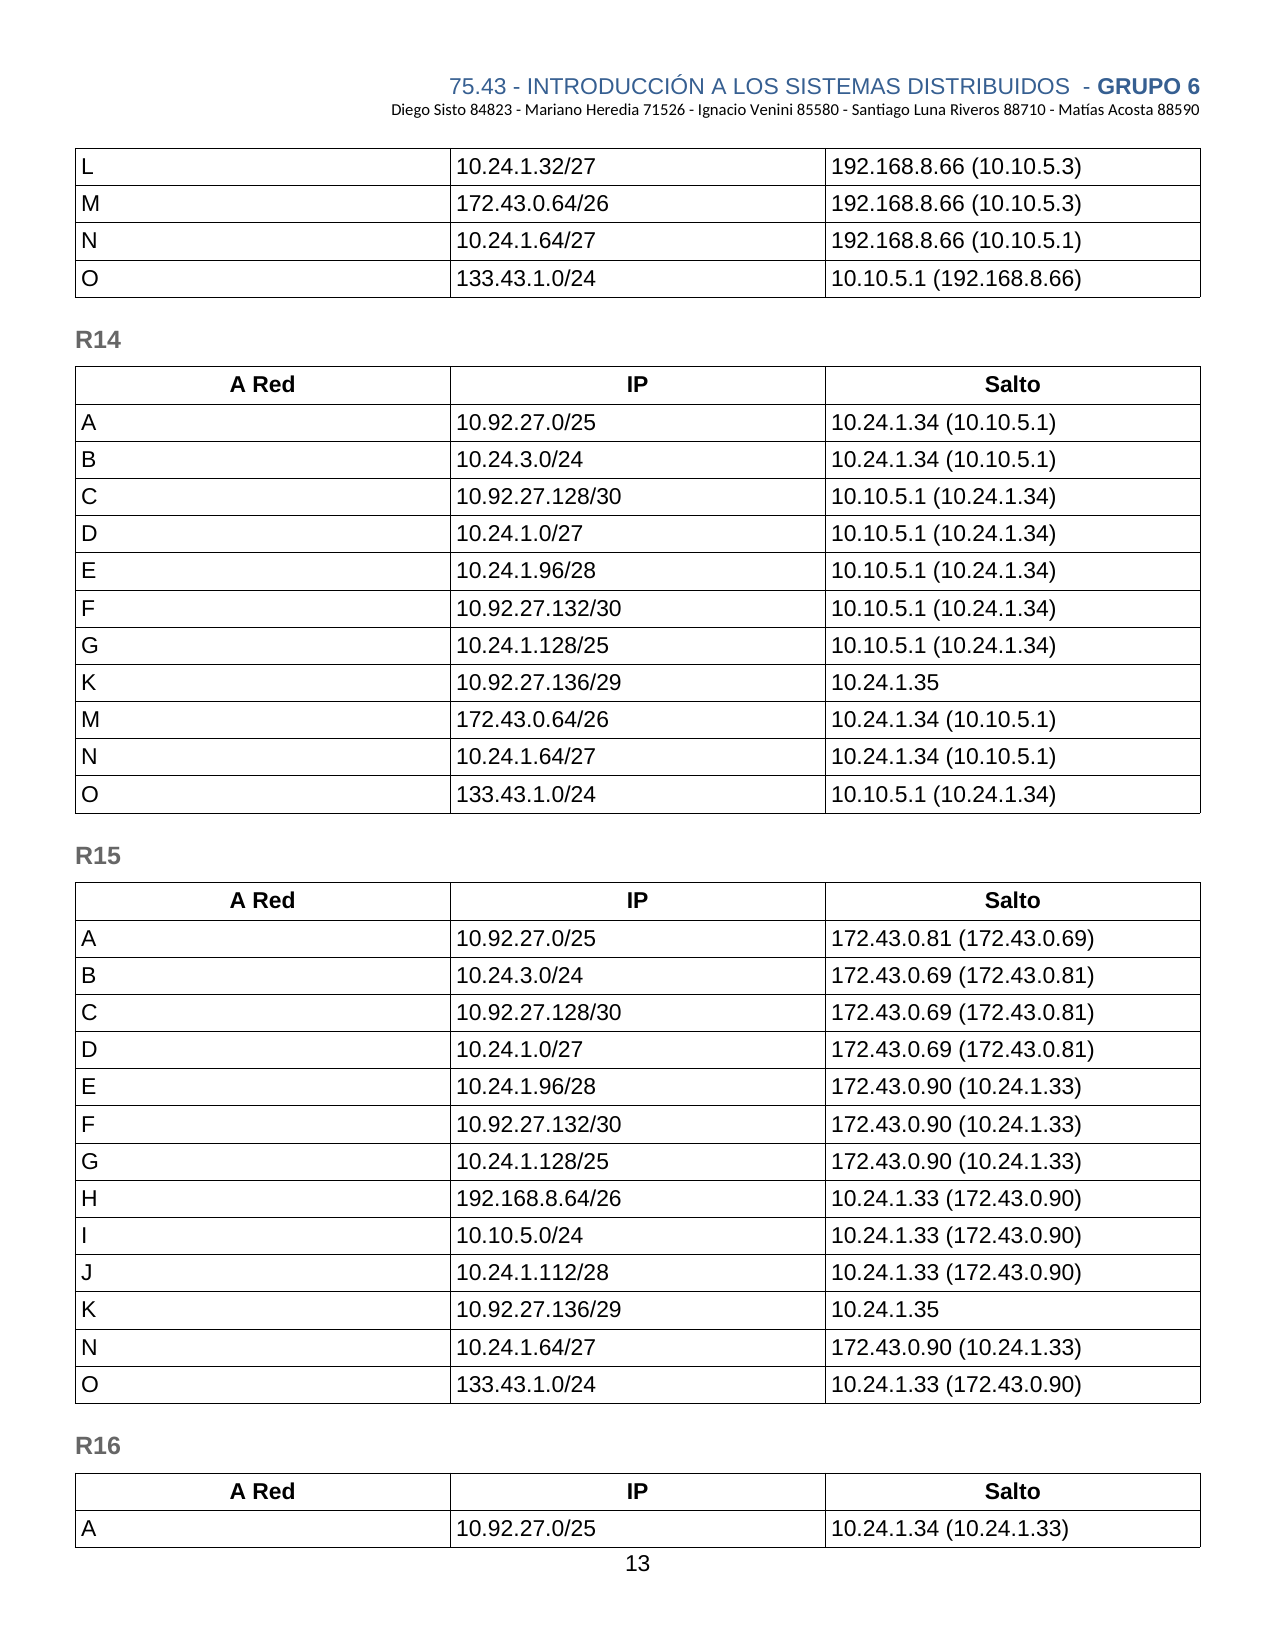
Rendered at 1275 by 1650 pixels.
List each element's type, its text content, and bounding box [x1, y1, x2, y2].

table_header IP [451, 1474, 825, 1510]
table_cell A [76, 921, 450, 957]
table_cell H [76, 1181, 450, 1217]
table_cell 10.10.5.1 (10.24.1.34) [826, 628, 1200, 664]
table_cell 192.168.8.66 (10.10.5.1) [826, 223, 1200, 259]
table_cell A [76, 1511, 450, 1547]
table_cell 192.168.8.66 (10.10.5.3) [826, 149, 1200, 185]
table_cell 10.92.27.128/30 [451, 995, 825, 1031]
table_cell K [76, 1292, 450, 1328]
table_cell 10.24.1.33 (172.43.0.90) [826, 1218, 1200, 1254]
table_cell 10.24.1.34 (10.10.5.1) [826, 442, 1200, 478]
table_cell F [76, 1106, 450, 1143]
table_cell 10.24.1.33 (172.43.0.90) [826, 1181, 1200, 1217]
table_cell N [76, 223, 450, 259]
table_cell 10.24.1.64/27 [451, 739, 825, 775]
table_cell 10.24.1.33 (172.43.0.90) [826, 1367, 1200, 1403]
table_cell C [76, 995, 450, 1031]
subtitle R16 [75, 1432, 1200, 1460]
table_cell 10.92.27.136/29 [451, 1292, 825, 1328]
table_cell J [76, 1255, 450, 1291]
table_cell O [76, 1367, 450, 1403]
table_cell 10.24.1.32/27 [451, 149, 825, 185]
table_cell 133.43.1.0/24 [451, 776, 825, 813]
table_cell 10.24.1.34 (10.10.5.1) [826, 739, 1200, 775]
table_cell 133.43.1.0/24 [451, 261, 825, 297]
table_header A Red [76, 1474, 450, 1510]
table_cell 10.24.1.33 (172.43.0.90) [826, 1255, 1200, 1291]
table_cell O [76, 261, 450, 297]
table_cell 172.43.0.81 (172.43.0.69) [826, 921, 1200, 957]
table_cell 10.24.1.96/28 [451, 553, 825, 589]
table_cell 10.10.5.1 (10.24.1.34) [826, 553, 1200, 589]
table_header Salto [826, 367, 1200, 403]
table_cell 10.92.27.132/30 [451, 1106, 825, 1143]
table_cell 172.43.0.90 (10.24.1.33) [826, 1106, 1200, 1143]
table_header Salto [826, 883, 1200, 919]
table_cell 10.24.3.0/24 [451, 442, 825, 478]
subtitle R15 [75, 842, 1200, 870]
table_cell 10.24.1.128/25 [451, 1144, 825, 1180]
table_cell 10.24.1.0/27 [451, 1032, 825, 1068]
table_cell 10.24.1.128/25 [451, 628, 825, 664]
table_cell 10.92.27.0/25 [451, 405, 825, 441]
table_cell 10.24.1.0/27 [451, 516, 825, 552]
table_header Salto [826, 1474, 1200, 1510]
table_cell K [76, 665, 450, 701]
table_cell 10.24.1.112/28 [451, 1255, 825, 1291]
table_cell G [76, 628, 450, 664]
table_cell D [76, 1032, 450, 1068]
table_cell 10.10.5.1 (10.24.1.34) [826, 479, 1200, 515]
table_cell I [76, 1218, 450, 1254]
table_cell 192.168.8.66 (10.10.5.3) [826, 186, 1200, 222]
table_cell 10.24.1.64/27 [451, 1330, 825, 1366]
table_cell L [76, 149, 450, 185]
table_cell 10.24.1.34 (10.10.5.1) [826, 702, 1200, 738]
table_cell 172.43.0.69 (172.43.0.81) [826, 995, 1200, 1031]
table_cell 10.92.27.136/29 [451, 665, 825, 701]
table_cell 172.43.0.90 (10.24.1.33) [826, 1144, 1200, 1180]
table_cell 172.43.0.90 (10.24.1.33) [826, 1069, 1200, 1105]
table_cell 10.24.1.64/27 [451, 223, 825, 259]
table_cell 10.24.1.35 [826, 1292, 1200, 1328]
table_cell B [76, 958, 450, 994]
table_cell 192.168.8.64/26 [451, 1181, 825, 1217]
table_cell 10.92.27.128/30 [451, 479, 825, 515]
table_cell B [76, 442, 450, 478]
table_cell 10.10.5.1 (192.168.8.66) [826, 261, 1200, 297]
table_header A Red [76, 883, 450, 919]
table_cell 10.92.27.0/25 [451, 921, 825, 957]
table_cell M [76, 702, 450, 738]
table_cell 10.24.3.0/24 [451, 958, 825, 994]
table_cell 10.24.1.35 [826, 665, 1200, 701]
table_cell 172.43.0.69 (172.43.0.81) [826, 1032, 1200, 1068]
table_cell E [76, 553, 450, 589]
table_cell 133.43.1.0/24 [451, 1367, 825, 1403]
table_cell D [76, 516, 450, 552]
table_cell G [76, 1144, 450, 1180]
table_header IP [451, 367, 825, 403]
table_cell 10.10.5.1 (10.24.1.34) [826, 776, 1200, 813]
table_cell O [76, 776, 450, 813]
table_cell 10.24.1.34 (10.24.1.33) [826, 1511, 1200, 1547]
table_cell 172.43.0.64/26 [451, 702, 825, 738]
table_cell 10.10.5.0/24 [451, 1218, 825, 1254]
table_cell M [76, 186, 450, 222]
table_cell 172.43.0.69 (172.43.0.81) [826, 958, 1200, 994]
table_cell F [76, 591, 450, 627]
table_cell C [76, 479, 450, 515]
table_cell 10.10.5.1 (10.24.1.34) [826, 516, 1200, 552]
table_cell A [76, 405, 450, 441]
table_cell 10.92.27.132/30 [451, 591, 825, 627]
table_cell 10.10.5.1 (10.24.1.34) [826, 591, 1200, 627]
table_cell 172.43.0.64/26 [451, 186, 825, 222]
table_cell N [76, 739, 450, 775]
table_cell 172.43.0.90 (10.24.1.33) [826, 1330, 1200, 1366]
table_header IP [451, 883, 825, 919]
table_cell N [76, 1330, 450, 1366]
table_cell E [76, 1069, 450, 1105]
table_cell 10.92.27.0/25 [451, 1511, 825, 1547]
table_cell 10.24.1.96/28 [451, 1069, 825, 1105]
table_cell 10.24.1.34 (10.10.5.1) [826, 405, 1200, 441]
subtitle R14 [75, 326, 1200, 354]
table_header A Red [76, 367, 450, 403]
